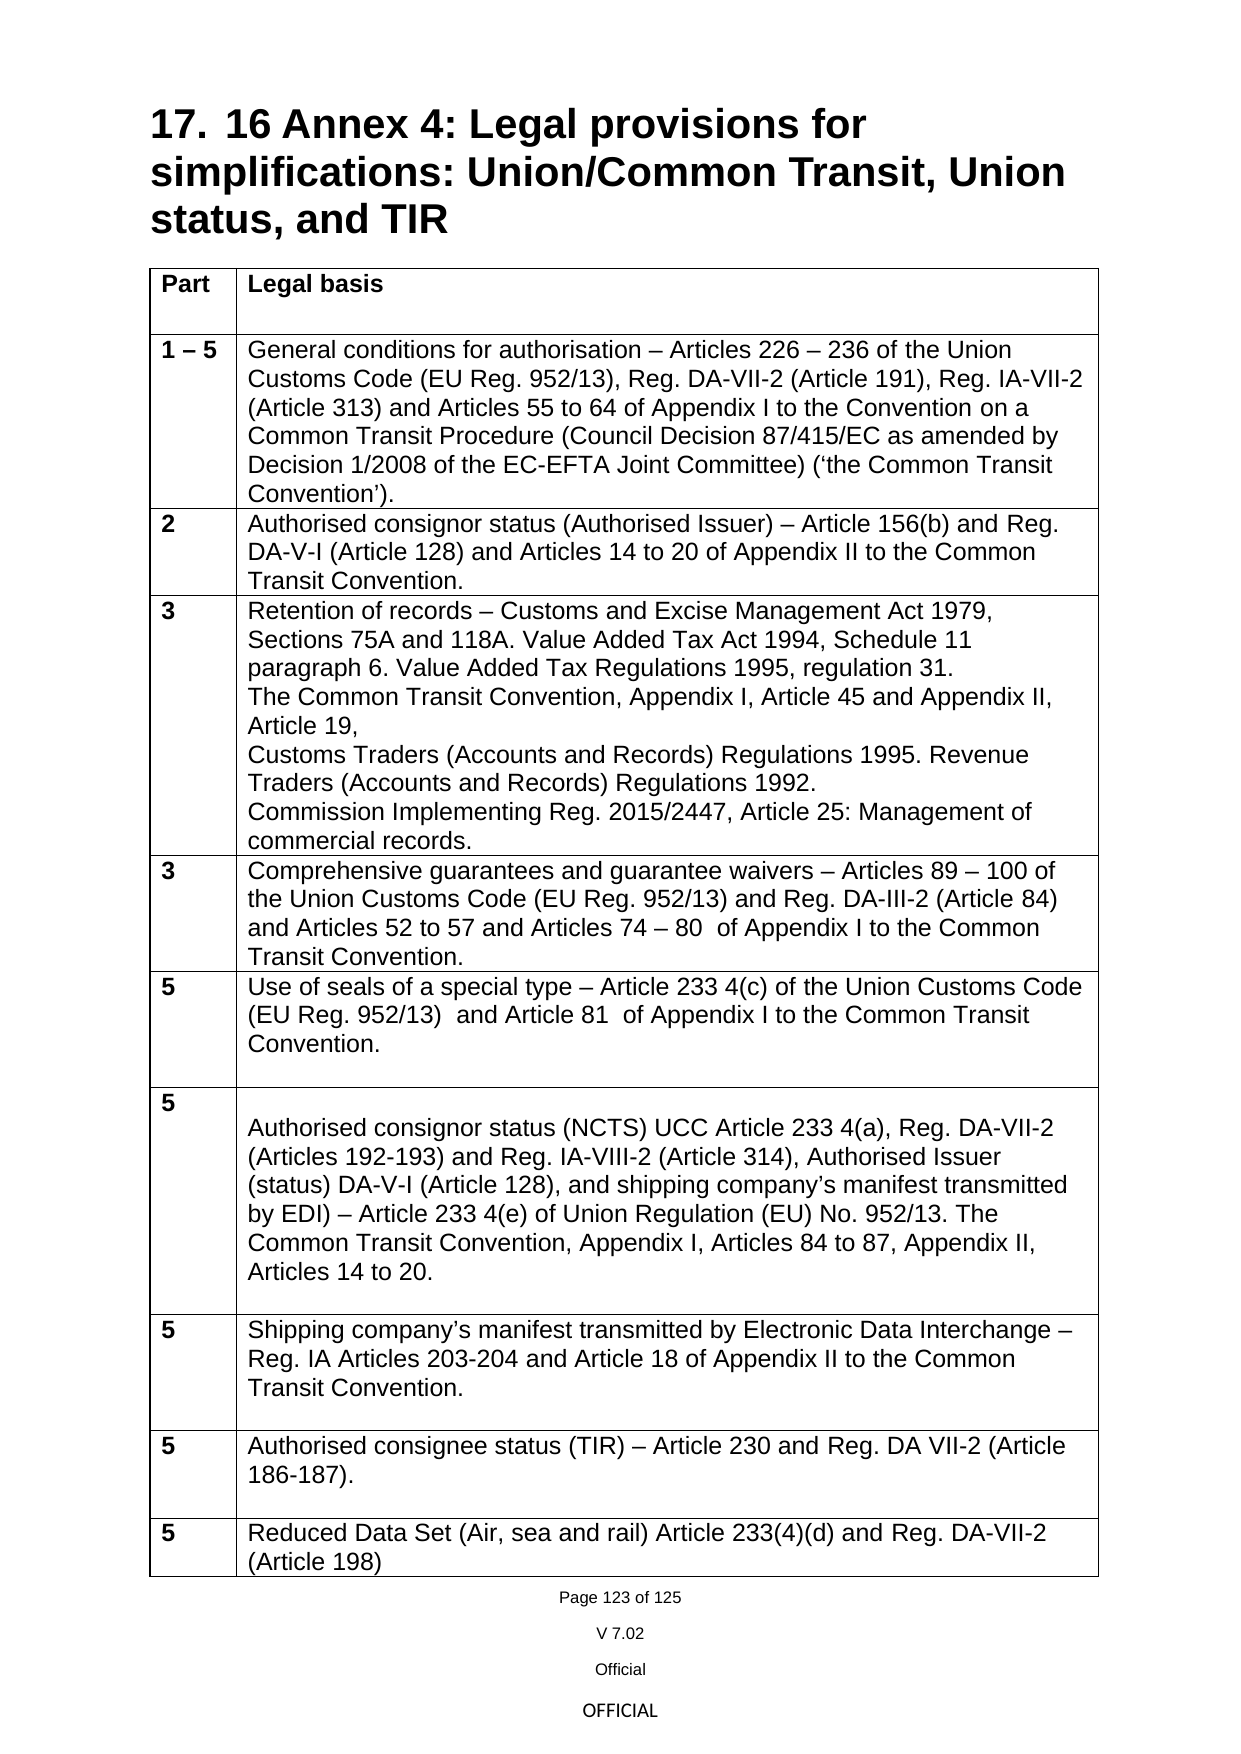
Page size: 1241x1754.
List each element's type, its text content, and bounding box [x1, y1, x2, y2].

table_cell Reduced Data Set (Air, sea and rail) Article 233(4)(d) and Reg. DA-VII-2 (Article 198) [237, 1519, 1098, 1576]
table_cell Authorised consignee status (TIR) – Article 230 and Reg. DA VII-2 (Article 186-187). [237, 1431, 1098, 1517]
table_cell 3 [151, 856, 236, 971]
subtitle 16 Annex 4: Legal provisions for simplifications: Union/Common Transit, Union status, and TIR [150, 99, 1090, 243]
table_cell 2 [151, 509, 236, 595]
table_cell 5 [151, 1519, 236, 1576]
table_cell Shipping company’s manifest transmitted by Electronic Data Interchange – Reg. IA Articles 203-204 and Article 18 of Appendix II to the Common Transit Convention. [237, 1315, 1098, 1430]
table_cell 5 [151, 1315, 236, 1430]
table_cell Use of seals of a special type – Article 233 4(c) of the Union Customs Code (EU Reg. 952/13) and Article 81 of Appendix I to the Common Transit Convention. [237, 972, 1098, 1087]
table_cell 5 [151, 1431, 236, 1517]
table_cell General conditions for authorisation – Articles 226 – 236 of the Union Customs Code (EU Reg. 952/13), Reg. DA-VII-2 (Article 191), Reg. IA-VII-2 (Article 313) and Articles 55 to 64 of Appendix I to the Convention on a Common Transit Procedure (Council Decision 87/415/EC as amended by Decision 1/2008 of the EC-EFTA Joint Committee) (‘the Common Transit Convention’). [237, 335, 1098, 508]
table_cell 1 – 5 [151, 335, 236, 508]
table_header Part [151, 269, 236, 334]
table_cell Comprehensive guarantees and guarantee waivers – Articles 89 – 100 of the Union Customs Code (EU Reg. 952/13) and Reg. DA-III-2 (Article 84) and Articles 52 to 57 and Articles 74 – 80 of Appendix I to the Common Transit Convention. [237, 856, 1098, 971]
table_cell 5 [151, 1088, 236, 1314]
table_cell 5 [151, 972, 236, 1087]
table_cell Retention of records – Customs and Excise Management Act 1979, Sections 75A and 118A. Value Added Tax Act 1994, Schedule 11 paragraph 6. Value Added Tax Regulations 1995, regulation 31. The Common Transit Convention, Appendix I, Article 45 and Appendix II, Article 19, Customs Traders (Accounts and Records) Regulations 1995. Revenue Traders (Accounts and Records) Regulations 1992. Commission Implementing Reg. 2015/2447, Article 25: Management of commercial records. [237, 596, 1098, 855]
table_cell 3 [151, 596, 236, 855]
table_cell Authorised consignor status (NCTS) UCC Article 233 4(a), Reg. DA-VII-2 (Articles 192-193) and Reg. IA-VIII-2 (Article 314), Authorised Issuer (status) DA-V-I (Article 128), and shipping company’s manifest transmitted by EDI) – Article 233 4(e) of Union Regulation (EU) No. 952/13. The Common Transit Convention, Appendix I, Articles 84 to 87, Appendix II, Articles 14 to 20. [237, 1088, 1098, 1314]
table_cell Authorised consignor status (Authorised Issuer) – Article 156(b) and Reg. DA-V-I (Article 128) and Articles 14 to 20 of Appendix II to the Common Transit Convention. [237, 509, 1098, 595]
table_header Legal basis [237, 269, 1098, 334]
